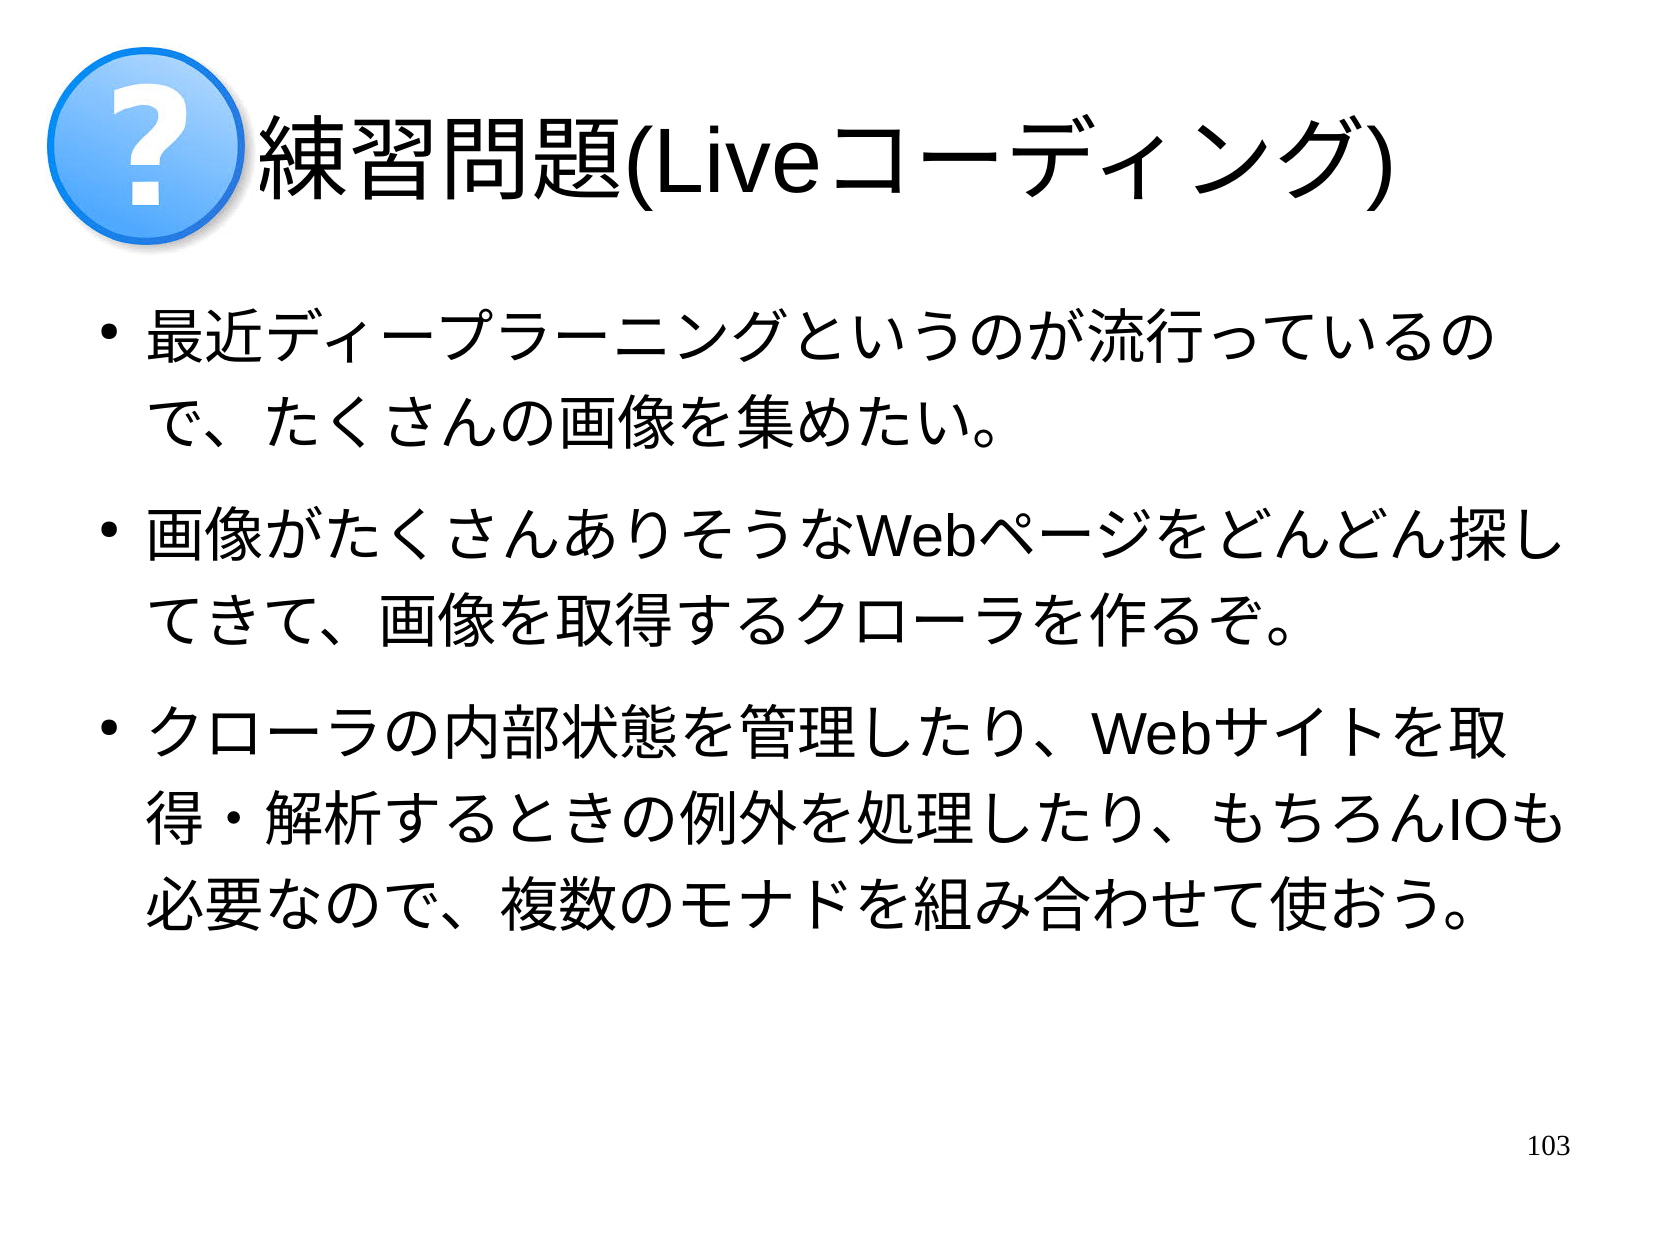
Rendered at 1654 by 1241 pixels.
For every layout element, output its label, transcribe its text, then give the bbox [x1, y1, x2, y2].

picture [38, 35, 260, 257]
list 最近ディープラーニングというのが流行っているので、たくさんの画像を集めたい。 画像がたくさんありそうなWebページをどんどん探してきて、画像を取得するクローラを作るぞ。 クローラの内部状態を管理したり、Webサイトを取得・解析するときの例外を処理したり、もちろんIOも必要なので、複数のモナドを組み合わせて使おう。 [82, 290, 1571, 1010]
title 練習問題(Liveコーディング) [260, 49, 1571, 257]
